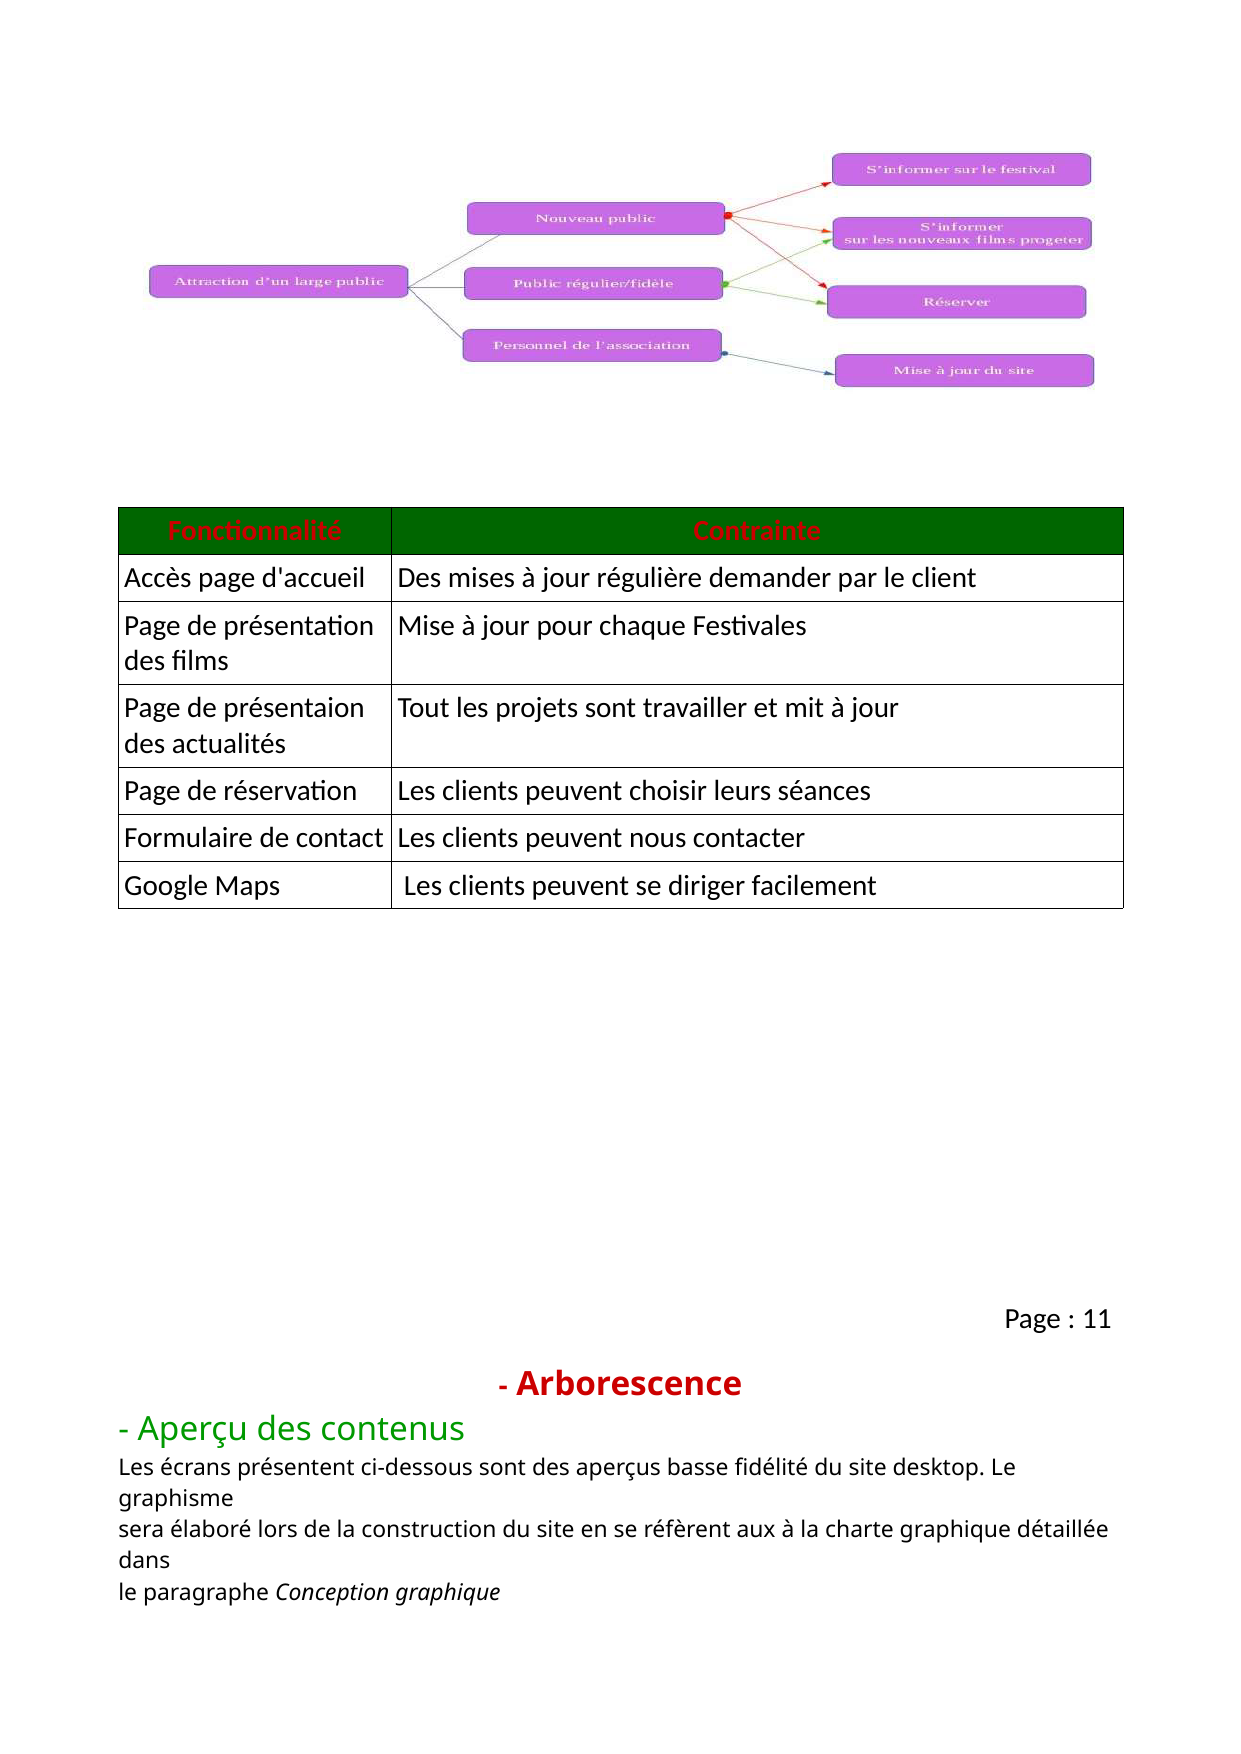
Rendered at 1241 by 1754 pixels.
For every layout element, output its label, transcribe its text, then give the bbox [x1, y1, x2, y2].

table_cell Tout les projets sont travailler et mit à jour [392, 685, 1123, 767]
text - Aperçu des contenus [118, 1405, 1122, 1451]
table_cell Google Maps [119, 862, 391, 908]
text Les écrans présentent ci-dessous sont des aperçus basse fidélité du site desktop. Le graphisme [118, 1451, 1122, 1513]
table_cell Formulaire de contact [119, 815, 391, 861]
table_cell Des mises à jour régulière demander par le client [392, 555, 1123, 601]
table_cell Accès page d'accueil [119, 555, 391, 601]
table_header Contrainte [392, 508, 1123, 554]
text le paragraphe Conception graphique [118, 1576, 1122, 1607]
text - Arborescence [118, 1360, 1122, 1405]
table_cell Page de présentation des films [119, 602, 391, 684]
table_cell Page de réservation [119, 768, 391, 814]
table_cell Les clients peuvent nous contacter [392, 815, 1123, 861]
table_cell Mise à jour pour chaque Festivales [392, 602, 1123, 684]
table_header Fonctionnalité [119, 508, 391, 554]
table_cell Les clients peuvent se diriger facilement [392, 862, 1123, 908]
table_cell Page de présentaion des actualités [119, 685, 391, 767]
table_cell Les clients peuvent choisir leurs séances [392, 768, 1123, 814]
text sera élaboré lors de la construction du site en se réfèrent aux à la charte graphique détaillée dans [118, 1513, 1122, 1576]
text Page : 11 [118, 1300, 1122, 1336]
